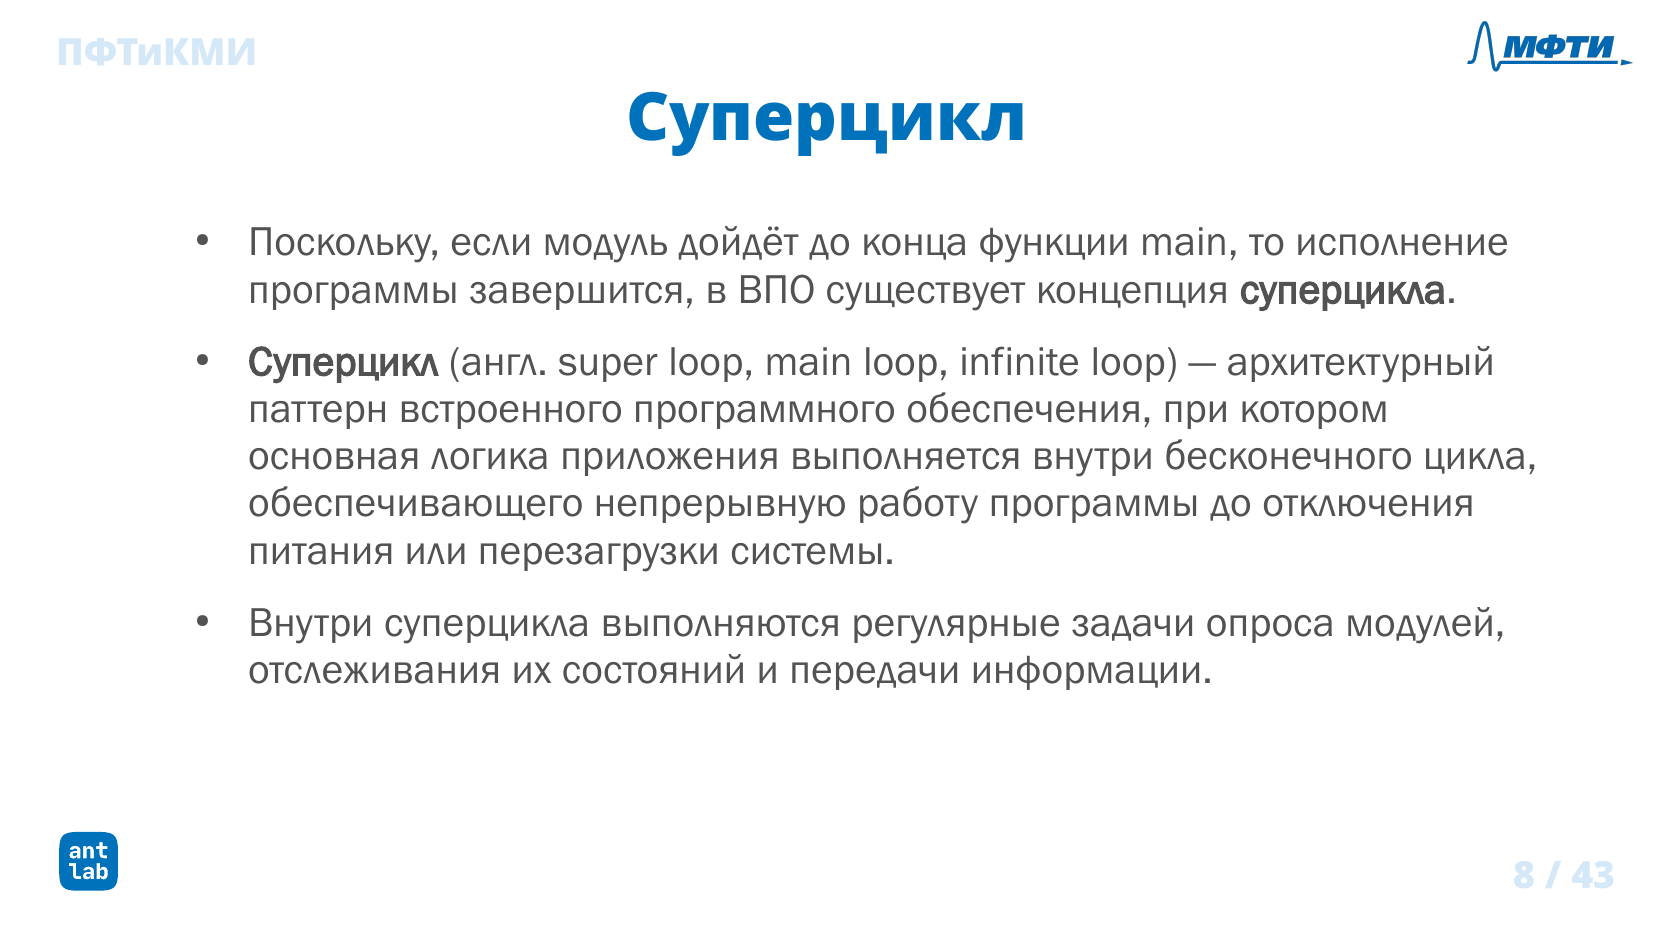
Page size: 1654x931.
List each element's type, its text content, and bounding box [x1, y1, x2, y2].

title Суперцикл [82, 20, 1571, 209]
picture [1446, 0, 1654, 93]
list Поскольку, если модуль дойдёт до конца функции main, то исполнение программы завершится, в ВПО существует концепция суперцикла. Суперцикл (англ. super loop, main loop, infinite loop) — архитектурный паттерн встроенного программного обеспечения, при котором основная логика приложения выполняется внутри бесконечного цикла, обеспечивающего непрерывную работу программы до отключения питания или перезагрузки системы. Внутри суперцикла выполняются регулярные задачи опроса модулей, отслеживания их состояний и передачи информации. [177, 217, 1571, 758]
